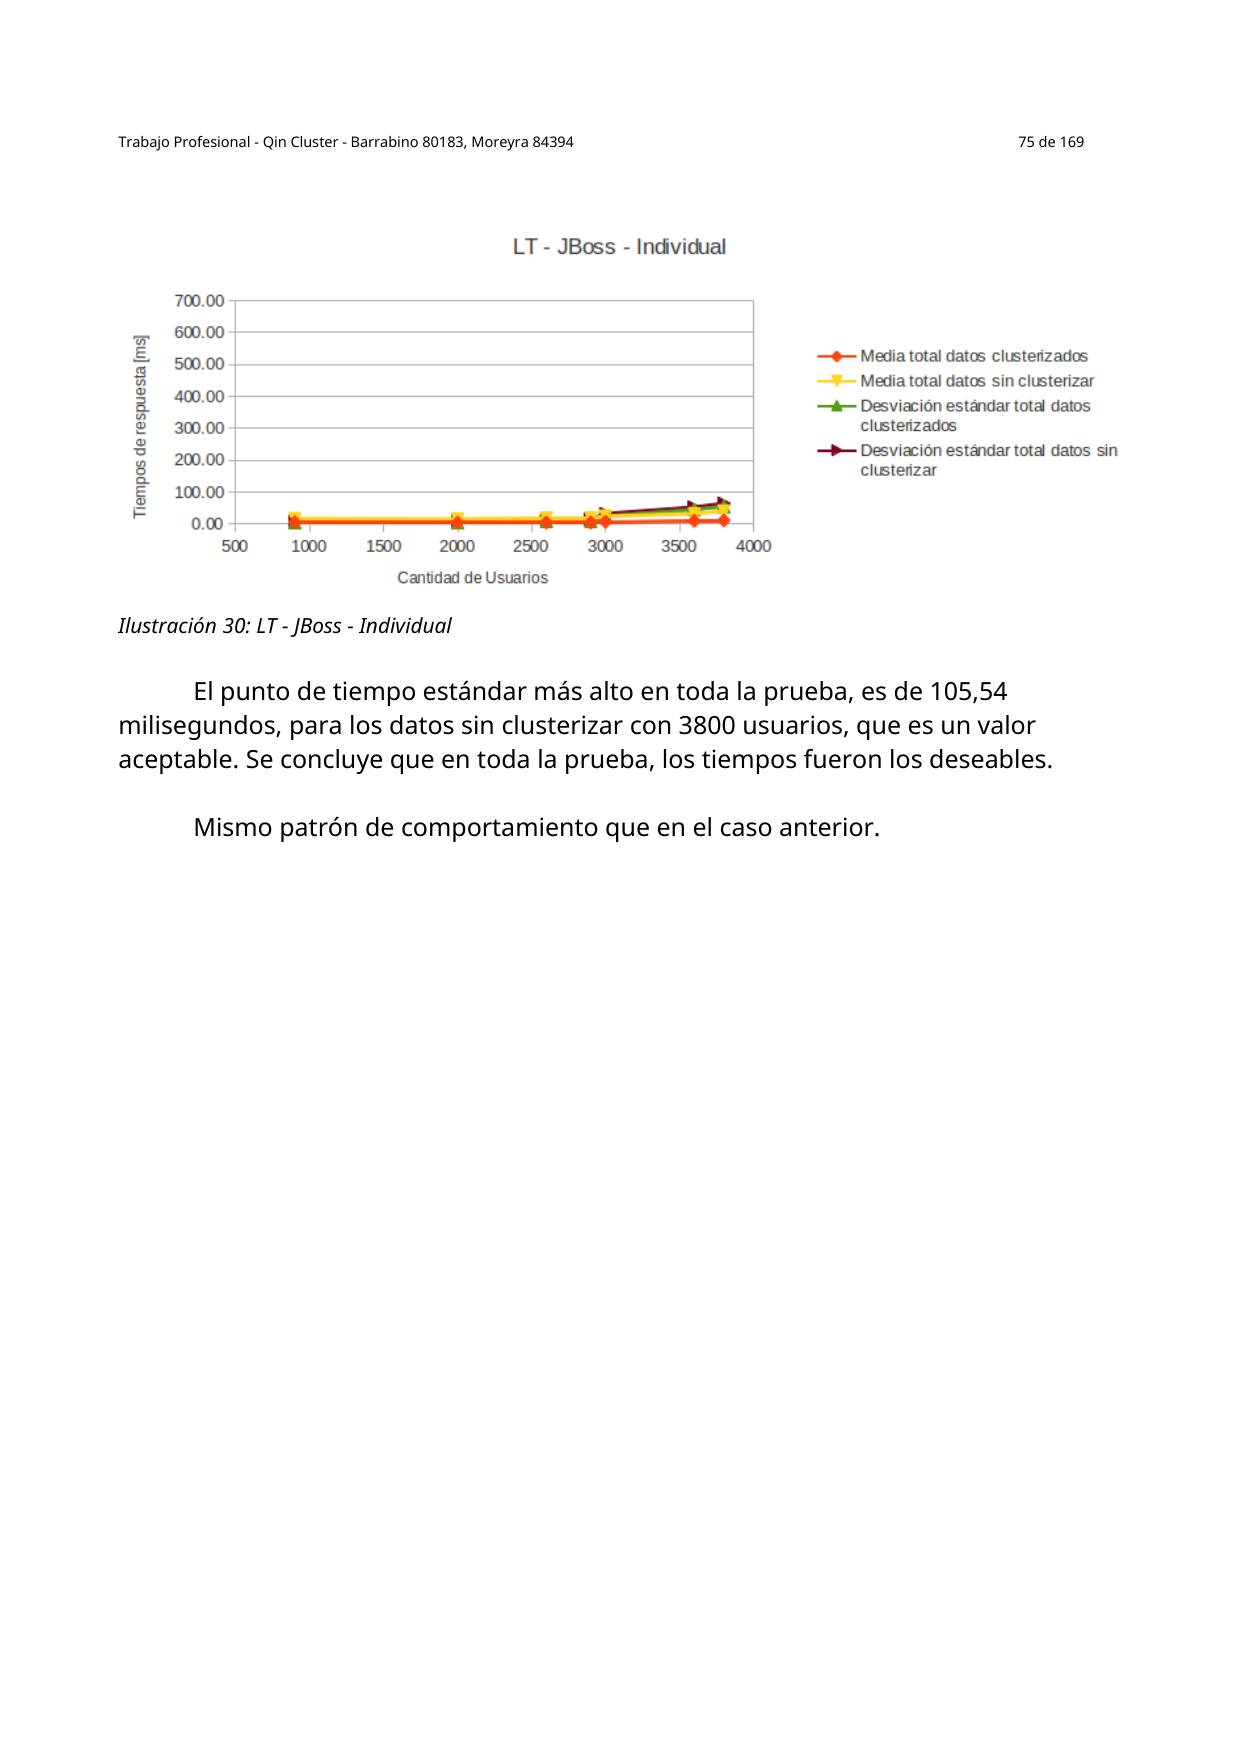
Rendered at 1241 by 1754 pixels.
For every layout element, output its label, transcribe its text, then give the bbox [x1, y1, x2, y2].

picture [118, 228, 1123, 611]
text Mismo patrón de comportamiento que en el caso anterior. [118, 810, 1122, 844]
text Ilustración 30: LT - JBoss - Individual [118, 611, 1122, 639]
text El punto de tiempo estándar más alto en toda la prueba, es de 105,54 milisegundos, para los datos sin clusterizar con 3800 usuarios, que es un valor aceptable. Se concluye que en toda la prueba, los tiempos fueron los deseables. [118, 673, 1122, 776]
